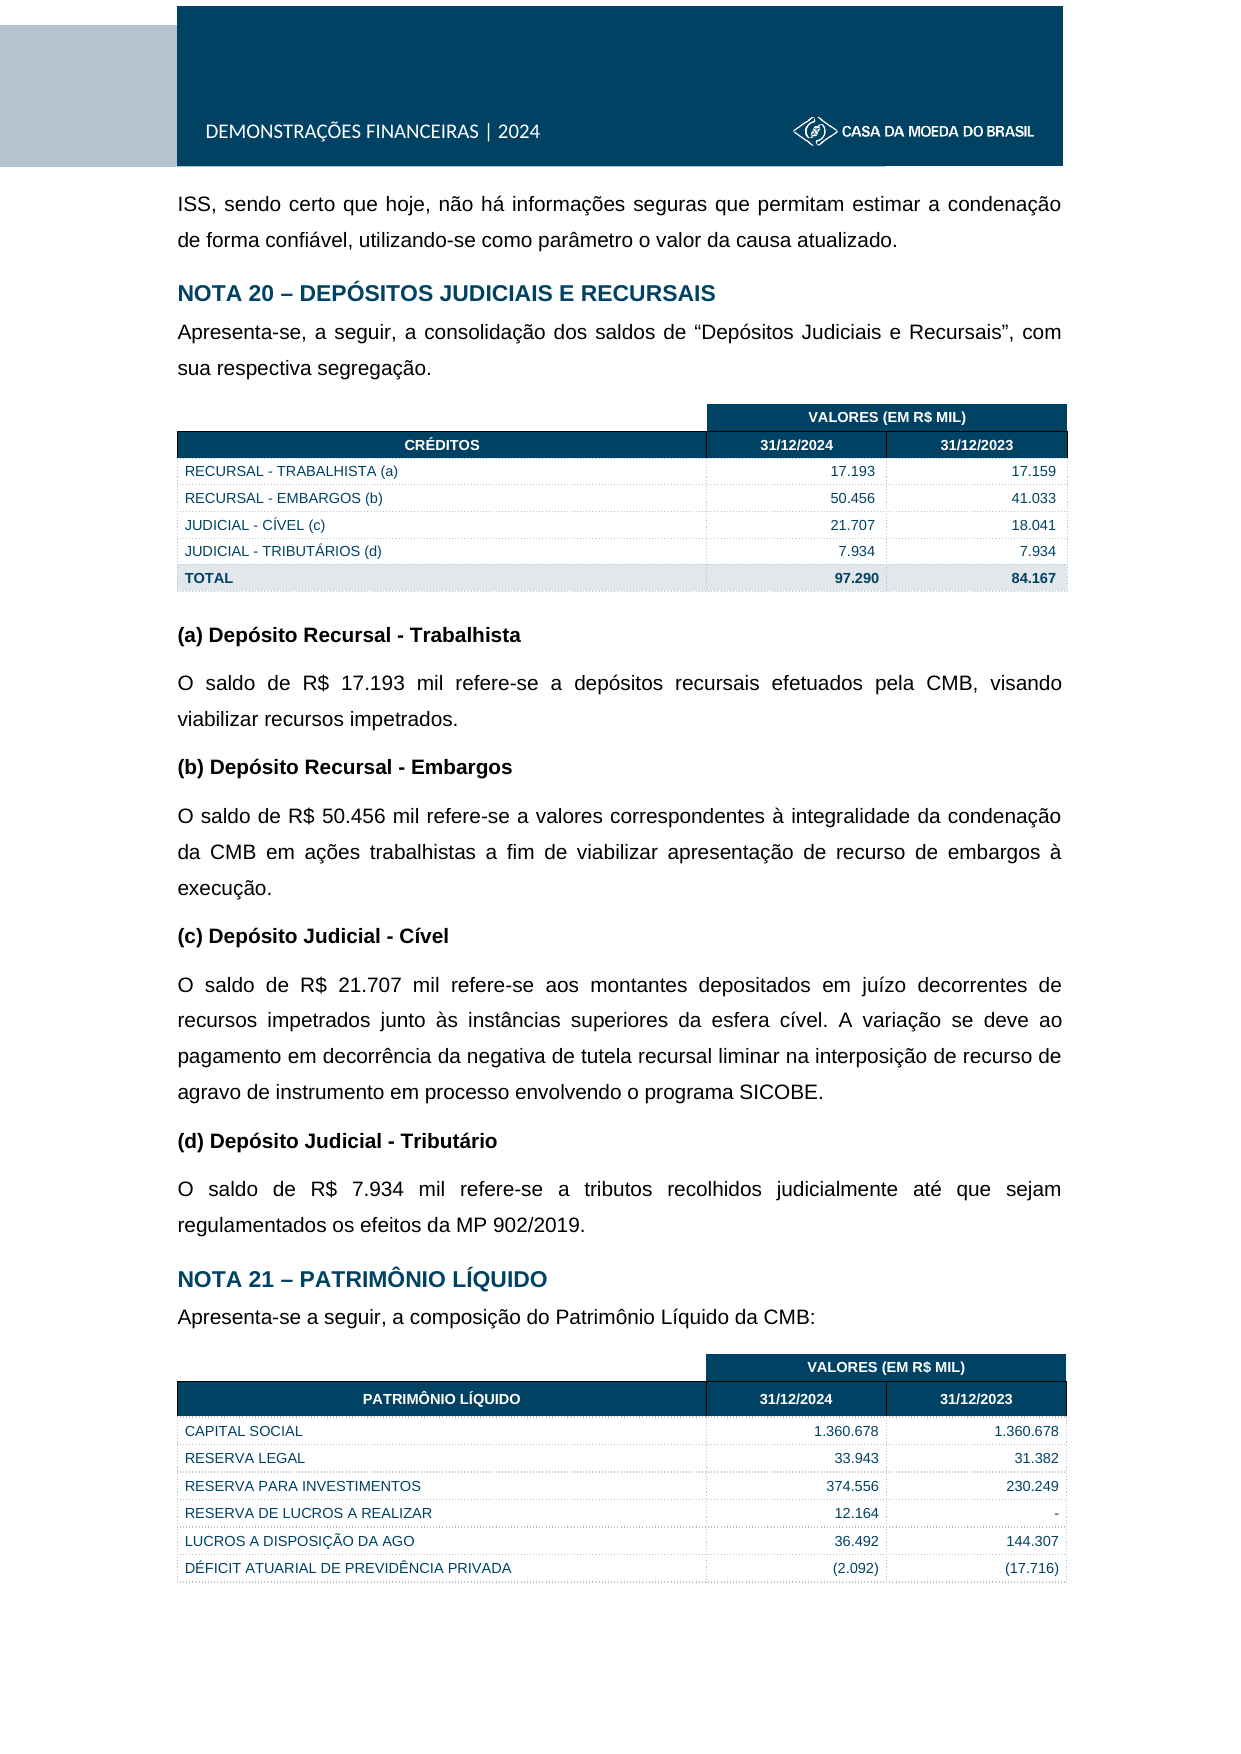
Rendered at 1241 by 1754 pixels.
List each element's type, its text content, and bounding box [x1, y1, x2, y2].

table_cell 31/12/2023 [887, 432, 1067, 458]
table_cell CAPITAL SOCIAL [177, 1416, 706, 1444]
table_cell LUCROS A DISPOSIÇÃO DA AGO [177, 1526, 706, 1554]
table_cell 21.707 [707, 511, 886, 538]
table_cell 41.033 [886, 484, 1067, 511]
table_cell 50.456 [707, 484, 886, 511]
table_header [177, 1354, 706, 1381]
table_cell 17.159 [886, 458, 1067, 484]
table_cell 1.360.678 [886, 1416, 1066, 1444]
text ISS, sendo certo que hoje, não há informações seguras que permitam estimar a condenação de forma confiável, utilizando-se como parâmetro o valor da causa atualizado. [177, 192, 1063, 252]
table_cell RESERVA LEGAL [177, 1444, 706, 1471]
table_cell 7.934 [707, 538, 886, 564]
text O saldo de R$ 7.934 mil refere-se a tributos recolhidos judicialmente até que sejam regulamentados os efeitos da MP 902/2019. [177, 1177, 1063, 1237]
text Apresenta-se a seguir, a composição do Patrimônio Líquido da CMB: [177, 1305, 1063, 1329]
subtitle NOTA 21 – PATRIMÔNIO LÍQUIDO [177, 1266, 1063, 1292]
table_cell TOTAL [177, 564, 707, 591]
table_cell RECURSAL - TRABALHISTA (a) [177, 458, 707, 484]
table_cell 84.167 [886, 564, 1067, 591]
table_cell CRÉDITOS [178, 432, 706, 458]
table_cell (17.716) [886, 1554, 1066, 1581]
table_cell 33.943 [706, 1444, 886, 1471]
table_cell 144.307 [886, 1526, 1066, 1554]
text O saldo de R$ 21.707 mil refere-se aos montantes depositados em juízo decorrentes de recursos impetrados junto às instâncias superiores da esfera cível. A variação se deve ao pagamento em decorrência da negativa de tutela recursal liminar na interposição de recurso de agravo de instrumento em processo envolvendo o programa SICOBE. [177, 972, 1063, 1104]
text (b) Depósito Recursal - Embargos [177, 755, 1063, 779]
text O saldo de R$ 50.456 mil refere-se a valores correspondentes à integralidade da condenação da CMB em ações trabalhistas a fim de viabilizar apresentação de recurso de embargos à execução. [177, 804, 1063, 899]
table_cell JUDICIAL - CÍVEL (c) [177, 511, 707, 538]
table_cell RESERVA DE LUCROS A REALIZAR [177, 1499, 706, 1526]
subtitle NOTA 20 – DEPÓSITOS JUDICIAIS E RECURSAIS [177, 280, 1063, 307]
table_header VALORES (EM R$ MIL) [706, 1354, 1066, 1381]
table_header VALORES (EM R$ MIL) [707, 404, 1067, 431]
table_cell 31.382 [886, 1444, 1066, 1471]
table_cell 36.492 [706, 1526, 886, 1554]
text (a) Depósito Recursal - Trabalhista [177, 622, 1063, 646]
table_cell JUDICIAL - TRIBUTÁRIOS (d) [177, 538, 707, 564]
text O saldo de R$ 17.193 mil refere-se a depósitos recursais efetuados pela CMB, visando viabilizar recursos impetrados. [177, 671, 1063, 731]
table_cell - [886, 1499, 1066, 1526]
table_cell 7.934 [886, 538, 1067, 564]
table_cell 230.249 [886, 1471, 1066, 1499]
text (c) Depósito Judicial - Cível [177, 924, 1063, 948]
table_cell 1.360.678 [706, 1416, 886, 1444]
table_cell 12.164 [706, 1499, 886, 1526]
text (d) Depósito Judicial - Tributário [177, 1129, 1063, 1153]
table_cell 31/12/2024 [707, 432, 886, 458]
table_cell (2.092) [706, 1554, 886, 1581]
table_header [177, 404, 707, 431]
table_cell 97.290 [707, 564, 886, 591]
table_cell 18.041 [886, 511, 1067, 538]
table_cell RESERVA PARA INVESTIMENTOS [177, 1471, 706, 1499]
table_cell DÉFICIT ATUARIAL DE PREVIDÊNCIA PRIVADA [177, 1554, 706, 1581]
table_cell 374.556 [706, 1471, 886, 1499]
table_cell RECURSAL - EMBARGOS (b) [177, 484, 707, 511]
text Apresenta-se, a seguir, a consolidação dos saldos de “Depósitos Judiciais e Recursais”, com sua respectiva segregação. [177, 320, 1063, 380]
table_cell 31/12/2024 [707, 1382, 886, 1416]
table_cell 31/12/2023 [887, 1382, 1066, 1416]
table_cell 17.193 [707, 458, 886, 484]
table_cell PATRIMÔNIO LÍQUIDO [178, 1382, 706, 1416]
